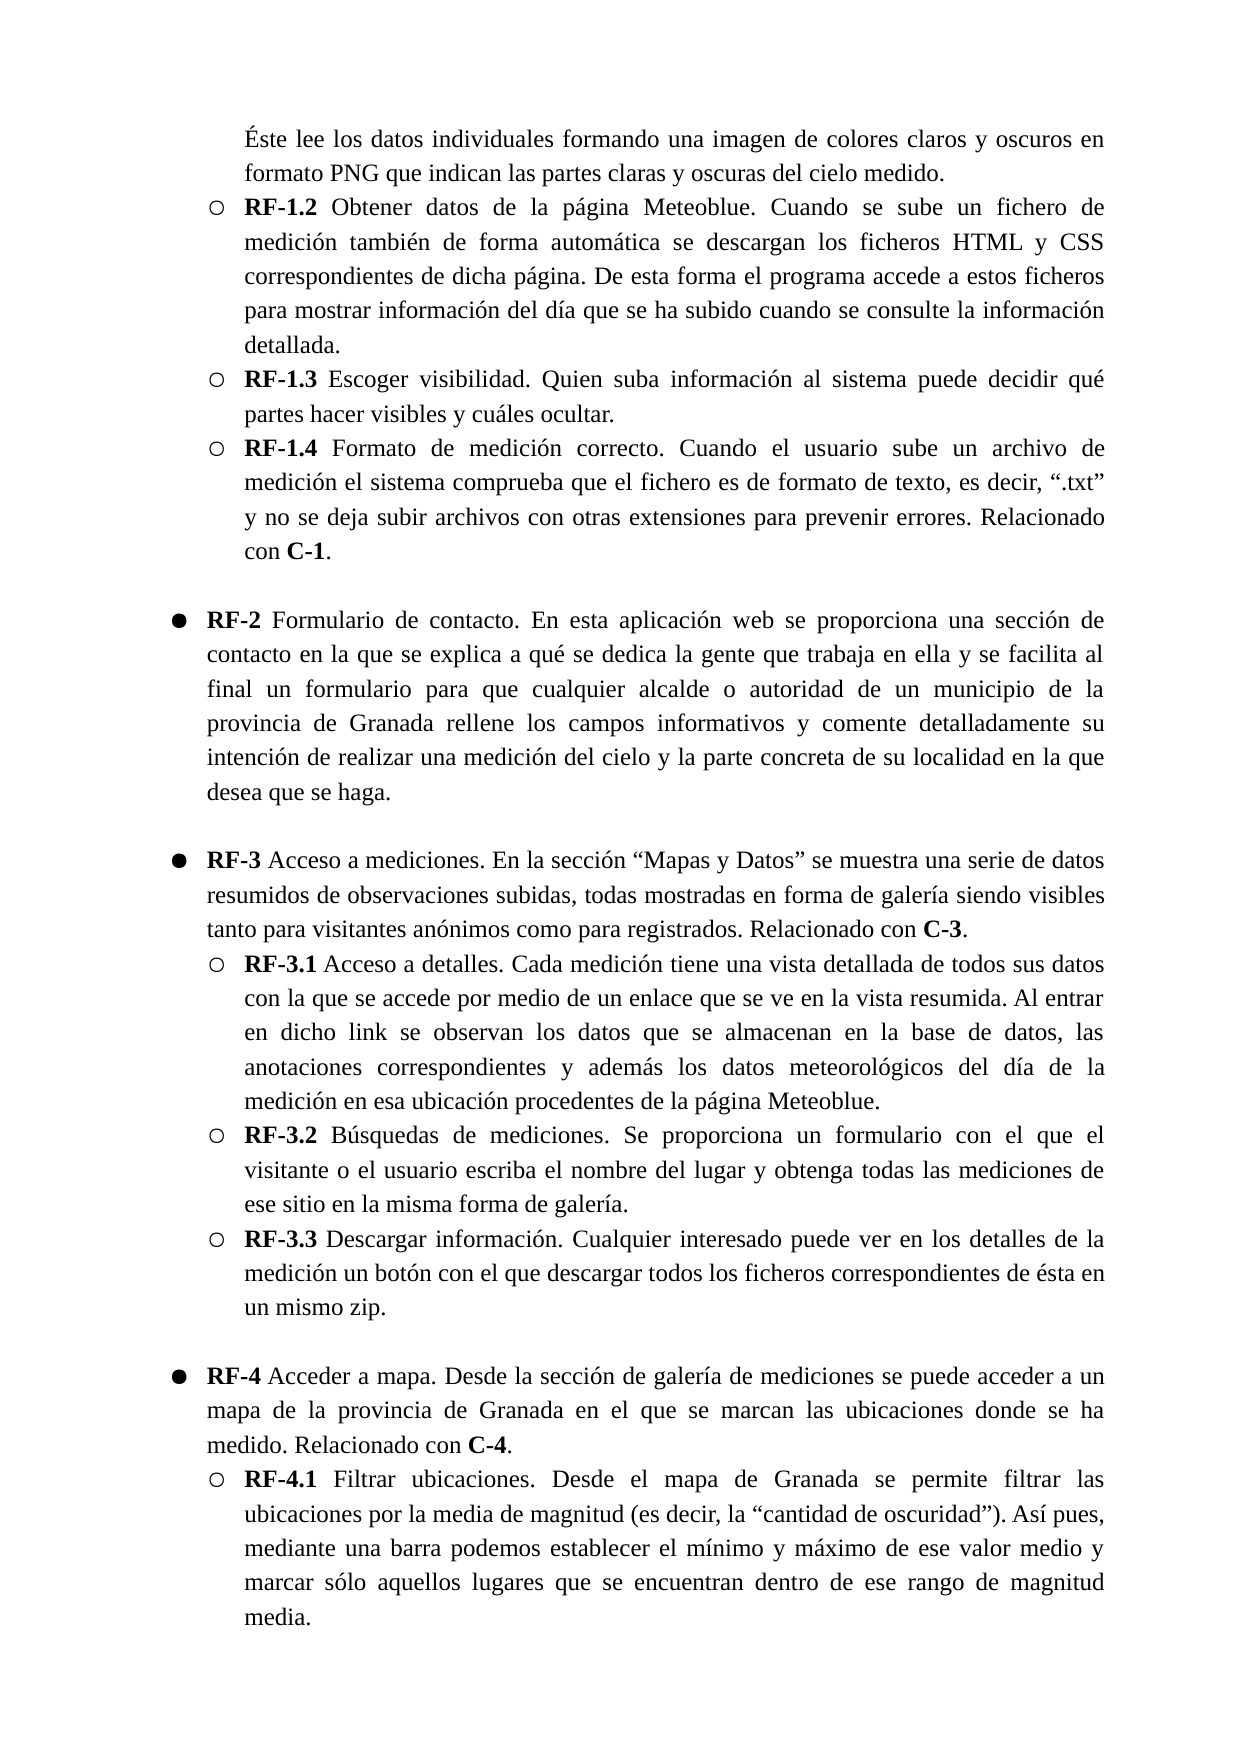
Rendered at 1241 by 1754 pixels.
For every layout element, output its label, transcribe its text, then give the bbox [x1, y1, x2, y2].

list RF-3 Acceso a mediciones. En la sección “Mapas y Datos” se muestra una serie de datos resumidos de observaciones subidas, todas mostradas en forma de galería siendo visibles tanto para visitantes anónimos como para registrados. Relacionado con C-3. [169, 840, 1106, 943]
list RF-1.2 Obtener datos de la página Meteoblue. Cuando se sube un fichero de medición también de forma automática se descargan los ficheros HTML y CSS correspondientes de dicha página. De esta forma el programa accede a estos ficheros para mostrar información del día que se ha subido cuando se consulte la información detallada. [207, 187, 1106, 359]
list RF-4 Acceder a mapa. Desde la sección de galería de mediciones se puede acceder a un mapa de la provincia de Granada en el que se marcan las ubicaciones donde se ha medido. Relacionado con C-4. [169, 1356, 1106, 1459]
list RF-3.1 Acceso a detalles. Cada medición tiene una vista detallada de todos sus datos con la que se accede por medio de un enlace que se ve en la vista resumida. Al entrar en dicho link se observan los datos que se almacenan en la base de datos, las anotaciones correspondientes y además los datos meteorológicos del día de la medición en esa ubicación procedentes de la página Meteoblue. [207, 943, 1106, 1115]
list RF-3.3 Descargar información. Cualquier interesado puede ver en los detalles de la medición un botón con el que descargar todos los ficheros correspondientes de ésta en un mismo zip. [207, 1218, 1106, 1321]
list RF-1.3 Escoger visibilidad. Quien suba información al sistema puede decidir qué partes hacer visibles y cuáles ocultar. [207, 359, 1106, 427]
list Éste lee los datos individuales formando una imagen de colores claros y oscuros en formato PNG que indican las partes claras y oscuras del cielo medido. [207, 118, 1106, 187]
list RF-1.4 Formato de medición correcto. Cuando el usuario sube un archivo de medición el sistema comprueba que el fichero es de formato de texto, es decir, “.txt” y no se deja subir archivos con otras extensiones para prevenir errores. Relacionado con C-1. [207, 427, 1106, 565]
list RF-2 Formulario de contacto. En esta aplicación web se proporciona una sección de contacto en la que se explica a qué se dedica la gente que trabaja en ella y se facilita al final un formulario para que cualquier alcalde o autoridad de un municipio de la provincia de Granada rellene los campos informativos y comente detalladamente su intención de realizar una medición del cielo y la parte concreta de su localidad en la que desea que se haga. [169, 599, 1106, 806]
list RF-3.2 Búsquedas de mediciones. Se proporciona un formulario con el que el visitante o el usuario escriba el nombre del lugar y obtenga todas las mediciones de ese sitio en la misma forma de galería. [207, 1115, 1106, 1218]
list RF-4.1 Filtrar ubicaciones. Desde el mapa de Granada se permite filtrar las ubicaciones por la media de magnitud (es decir, la “cantidad de oscuridad”). Así pues, mediante una barra podemos establecer el mínimo y máximo de ese valor medio y marcar sólo aquellos lugares que se encuentran dentro de ese rango de magnitud media. [207, 1459, 1106, 1631]
